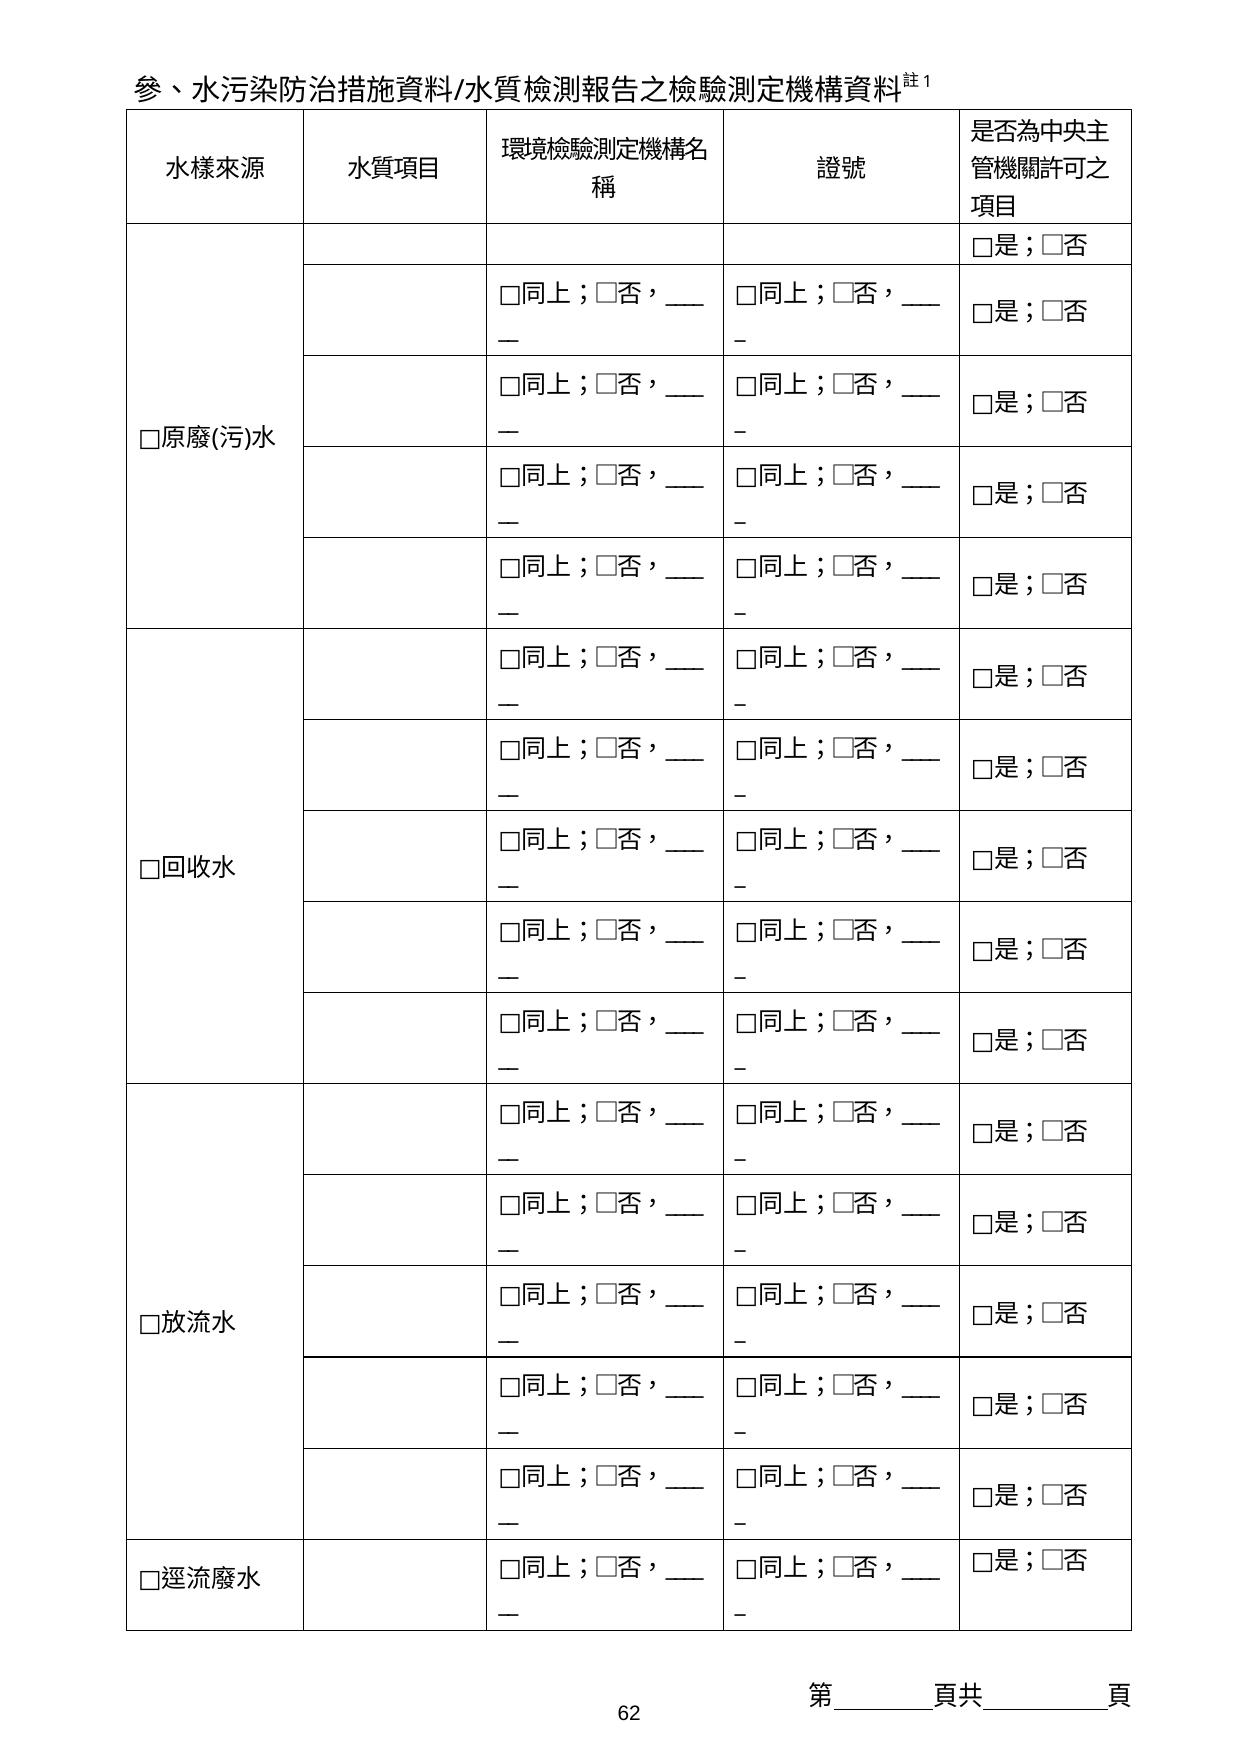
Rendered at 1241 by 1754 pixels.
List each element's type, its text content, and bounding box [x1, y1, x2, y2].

table_cell □同上；□否，_____ [724, 1175, 959, 1265]
table_cell [304, 447, 486, 537]
table_cell □同上；□否，­­­______ [487, 1449, 723, 1538]
table_cell [304, 993, 486, 1083]
table_cell □同上；□否，_____ [724, 811, 959, 901]
table_cell □是；□否 [960, 224, 1131, 264]
table_cell □同上；□否，­­­______ [487, 811, 723, 901]
table_cell □逕流廢水 [127, 1540, 303, 1629]
table_cell □同上；□否，_____ [724, 1449, 959, 1538]
table_cell □同上；□否，­­­______ [487, 1266, 723, 1356]
table_cell [304, 1358, 486, 1447]
table_cell □放流水 [127, 1084, 303, 1538]
table_cell □同上；□否，­­­______ [487, 265, 723, 355]
table_cell [304, 356, 486, 446]
table_cell □是；□否 [960, 447, 1131, 537]
table_cell □同上；□否，­­­______ [487, 993, 723, 1083]
table_cell □同上；□否，­­­______ [487, 1358, 723, 1447]
table_cell □同上；□否，_____ [724, 1358, 959, 1447]
table_cell [304, 902, 486, 992]
table_cell □同上；□否，_____ [724, 538, 959, 628]
table_cell □同上；□否，­­­______ [487, 629, 723, 719]
table_cell □同上；□否，­­­______ [487, 1175, 723, 1265]
table_cell □是；□否 [960, 1266, 1131, 1356]
table_cell [304, 629, 486, 719]
table_cell □同上；□否，_____ [724, 993, 959, 1083]
table_header 水質項目 [304, 110, 486, 223]
table_cell □同上；□否，_____ [724, 1266, 959, 1356]
table_cell □同上；□否，­­­______ [487, 1084, 723, 1174]
table_cell □同上；□否，­­­______ [487, 902, 723, 992]
table_header 水樣來源 [127, 110, 303, 223]
table_header 證號 [724, 110, 959, 223]
table_cell □同上；□否，­­­______ [487, 356, 723, 446]
table_cell [304, 811, 486, 901]
table_cell □同上；□否，_____ [724, 356, 959, 446]
table_cell □是；□否 [960, 1084, 1131, 1174]
table_cell □同上；□否，_____ [724, 902, 959, 992]
table_cell [304, 720, 486, 810]
table_header 環境檢驗測定機構名稱 [487, 110, 723, 223]
table_cell □同上；□否，­­­______ [487, 447, 723, 537]
table_cell □同上；□否，_____ [724, 1084, 959, 1174]
table_cell □原廢(污)水 [127, 224, 303, 628]
table_cell □是；□否 [960, 811, 1131, 901]
table_cell [487, 224, 723, 264]
table_cell □同上；□否，_____ [724, 447, 959, 537]
table_cell □回收水 [127, 629, 303, 1083]
table_cell □同上；□否，_____ [724, 265, 959, 355]
table_cell [304, 1540, 486, 1629]
table_cell □是；□否 [960, 1175, 1131, 1265]
table_cell [304, 1175, 486, 1265]
table_cell [304, 224, 486, 264]
table_cell □是；□否 [960, 265, 1131, 355]
table_cell □同上；□否，­­­______ [487, 720, 723, 810]
table_cell [304, 1084, 486, 1174]
table_cell □同上；□否，_____ [724, 720, 959, 810]
table_cell □是；□否 [960, 720, 1131, 810]
table_cell □是；□否 [960, 902, 1131, 992]
table_cell □是；□否 [960, 629, 1131, 719]
table_cell □是；□否 [960, 1449, 1131, 1538]
table_header 是否為中央主管機關許可之項目 [960, 110, 1131, 223]
table_cell □同上；□否，_____ [724, 1540, 959, 1629]
table_cell □同上；□否，­­­______ [487, 538, 723, 628]
table_cell □同上；□否，_____ [724, 629, 959, 719]
table_cell □是；□否 [960, 993, 1131, 1083]
table_cell □是；□否 [960, 1358, 1131, 1447]
table_cell □是；□否 [960, 356, 1131, 446]
table_cell [304, 538, 486, 628]
table_cell [304, 265, 486, 355]
table_cell [304, 1449, 486, 1538]
table_cell [304, 1266, 486, 1356]
table_cell □是；□否 [960, 1540, 1131, 1629]
table_cell □同上；□否，­­­______ [487, 1540, 723, 1629]
table_cell [724, 224, 959, 264]
text 參、水污染防治措施資料/水質檢測報告之檢驗測定機構資料註1 [133, 67, 1125, 109]
table_cell □是；□否 [960, 538, 1131, 628]
